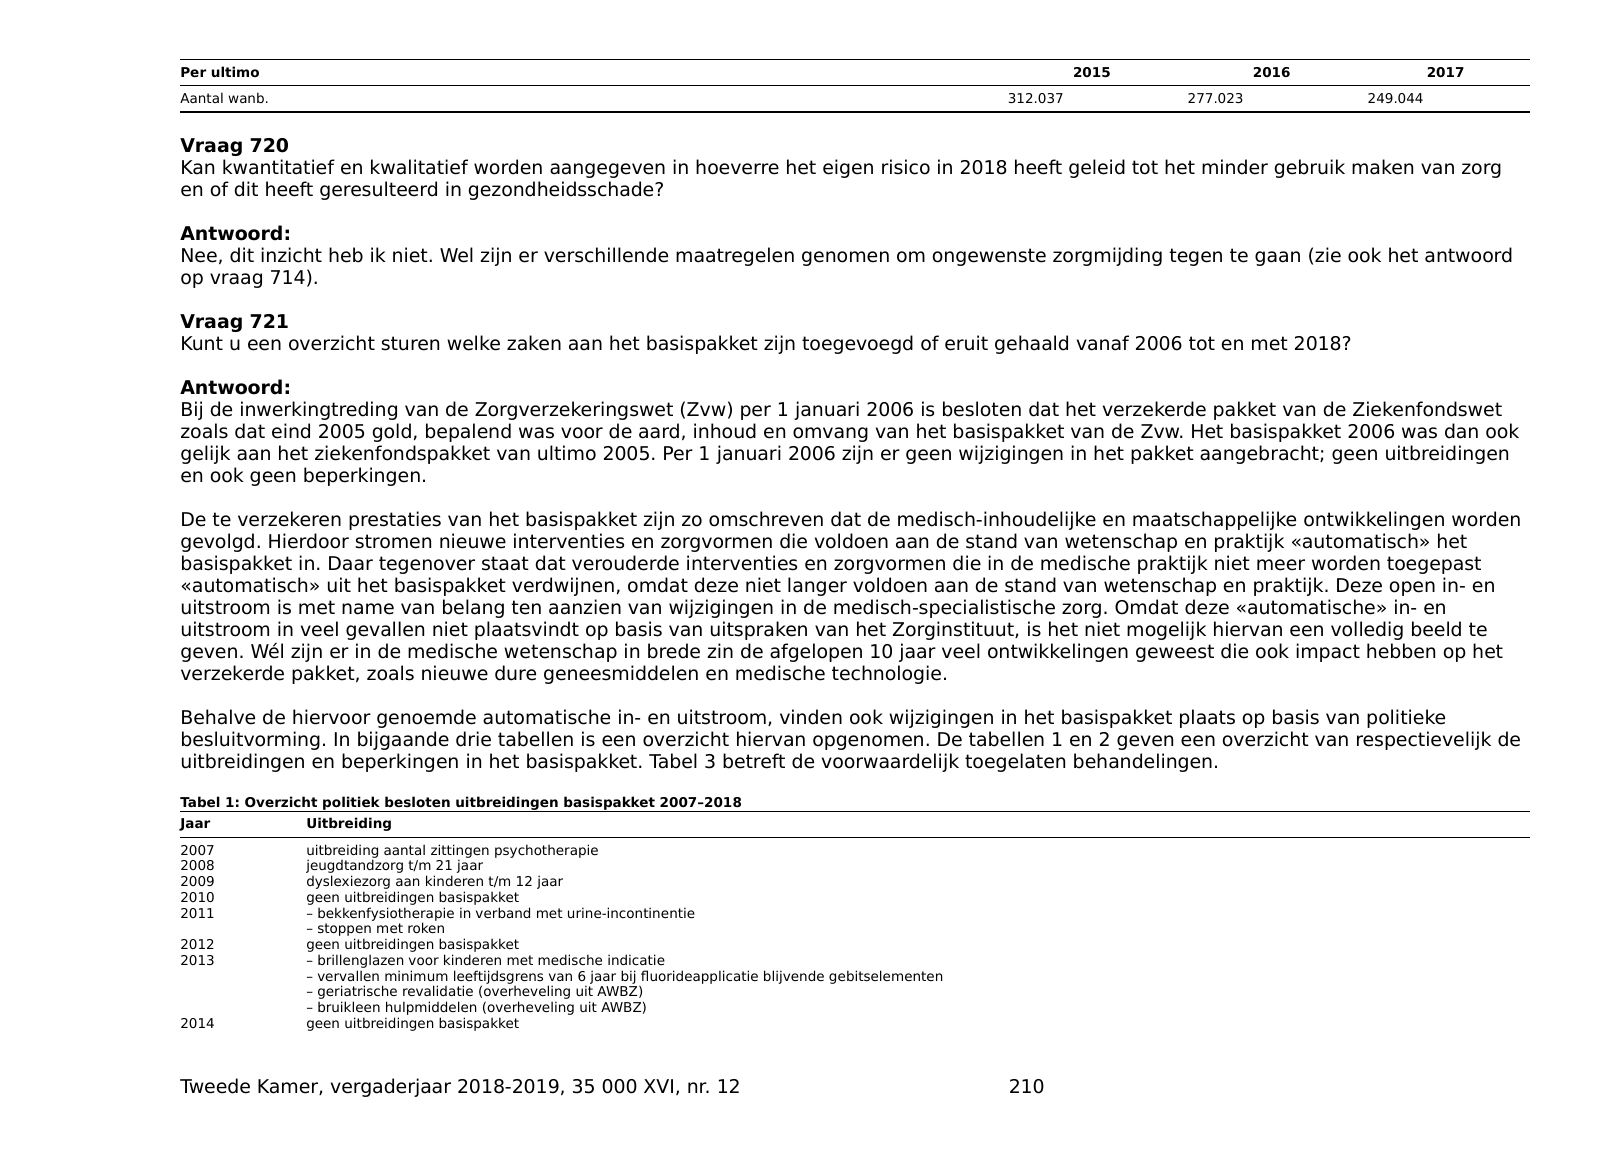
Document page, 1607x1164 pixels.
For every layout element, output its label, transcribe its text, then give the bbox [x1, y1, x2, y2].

table_cell geen uitbreidingen basispakket [300, 937, 1529, 953]
table_header 2016 [1182, 60, 1361, 85]
table_cell – brillenglazen voor kinderen met medische indicatie – vervallen minimum leeftijdsgrens van 6 jaar bij fluorideapplicatie blijvende gebitselementen – geriatrische revalidatie (overheveling uit AWBZ) – bruikleen hulpmiddelen (overheveling uit AWBZ) [300, 953, 1529, 1016]
table_header 2015 [1002, 60, 1182, 85]
table_cell jeugdtandzorg t/m 21 jaar [300, 858, 1529, 874]
table_cell 2011 [180, 905, 300, 937]
table_cell 2008 [180, 858, 300, 874]
table_cell 312.037 [1002, 86, 1182, 111]
table_cell Aantal wanb. [180, 86, 1002, 111]
text Behalve de hiervoor genoemde automatische in- en uitstroom, vinden ook wijzigingen in het basispakket plaats op basis van politieke besluitvorming. In bijgaande drie tabellen is een overzicht hiervan opgenomen. De tabellen 1 en 2 geven een overzicht van respectievelijk de uitbreidingen en beperkingen in het basispakket. Tabel 3 betreft de voorwaardelijk toegelaten behandelingen. [180, 707, 1529, 773]
table_cell – bekkenfysiotherapie in verband met urine-incontinentie – stoppen met roken [300, 905, 1529, 937]
text Kan kwantitatief en kwalitatief worden aangegeven in hoeverre het eigen risico in 2018 heeft geleid tot het minder gebruik maken van zorg en of dit heeft geresulteerd in gezondheidsschade? [180, 157, 1529, 201]
table_header Per ultimo [180, 60, 1002, 85]
table_header 2017 [1361, 60, 1529, 85]
table_cell 2009 [180, 874, 300, 890]
table_cell 277.023 [1182, 86, 1361, 111]
table_cell 2007 [180, 838, 300, 858]
table_cell 2013 [180, 953, 300, 1016]
table_cell 2014 [180, 1016, 300, 1031]
text Vraag 720 [180, 134, 1529, 157]
text Nee, dit inzicht heb ik niet. Wel zijn er verschillende maatregelen genomen om ongewenste zorgmijding tegen te gaan (zie ook het antwoord op vraag 714). [180, 245, 1529, 289]
text Antwoord: [180, 377, 1529, 399]
text Antwoord: [180, 223, 1529, 245]
table_cell geen uitbreidingen basispakket [300, 1016, 1529, 1031]
table_cell geen uitbreidingen basispakket [300, 890, 1529, 905]
table_header Tabel 1: Overzicht politiek besloten uitbreidingen basispakket 2007–2018 [180, 795, 1529, 811]
table_cell 2010 [180, 890, 300, 905]
table_cell uitbreiding aantal zittingen psychotherapie [300, 838, 1529, 858]
table_cell Jaar [180, 812, 300, 837]
table_cell Uitbreiding [300, 812, 1529, 837]
text Kunt u een overzicht sturen welke zaken aan het basispakket zijn toegevoegd of eruit gehaald vanaf 2006 tot en met 2018? [180, 333, 1529, 355]
text Vraag 721 [180, 311, 1529, 333]
table_cell 249.044 [1361, 86, 1529, 111]
table_cell 2012 [180, 937, 300, 953]
table_cell dyslexiezorg aan kinderen t/m 12 jaar [300, 874, 1529, 890]
text De te verzekeren prestaties van het basispakket zijn zo omschreven dat de medisch-inhoudelijke en maatschappelijke ontwikkelingen worden gevolgd. Hierdoor stromen nieuwe interventies en zorgvormen die voldoen aan de stand van wetenschap en praktijk «automatisch» het basispakket in. Daar tegenover staat dat verouderde interventies en zorgvormen die in de medische praktijk niet meer worden toegepast «automatisch» uit het basispakket verdwijnen, omdat deze niet langer voldoen aan de stand van wetenschap en praktijk. Deze open in- en uitstroom is met name van belang ten aanzien van wijzigingen in de medisch-specialistische zorg. Omdat deze «automatische» in- en uitstroom in veel gevallen niet plaatsvindt op basis van uitspraken van het Zorginstituut, is het niet mogelijk hiervan een volledig beeld te geven. Wél zijn er in de medische wetenschap in brede zin de afgelopen 10 jaar veel ontwikkelingen geweest die ook impact hebben op het verzekerde pakket, zoals nieuwe dure geneesmiddelen en medische technologie. [180, 509, 1529, 685]
text Bij de inwerkingtreding van de Zorgverzekeringswet (Zvw) per 1 januari 2006 is besloten dat het verzekerde pakket van de Ziekenfondswet zoals dat eind 2005 gold, bepalend was voor de aard, inhoud en omvang van het basispakket van de Zvw. Het basispakket 2006 was dan ook gelijk aan het ziekenfondspakket van ultimo 2005. Per 1 januari 2006 zijn er geen wijzigingen in het pakket aangebracht; geen uitbreidingen en ook geen beperkingen. [180, 399, 1529, 487]
